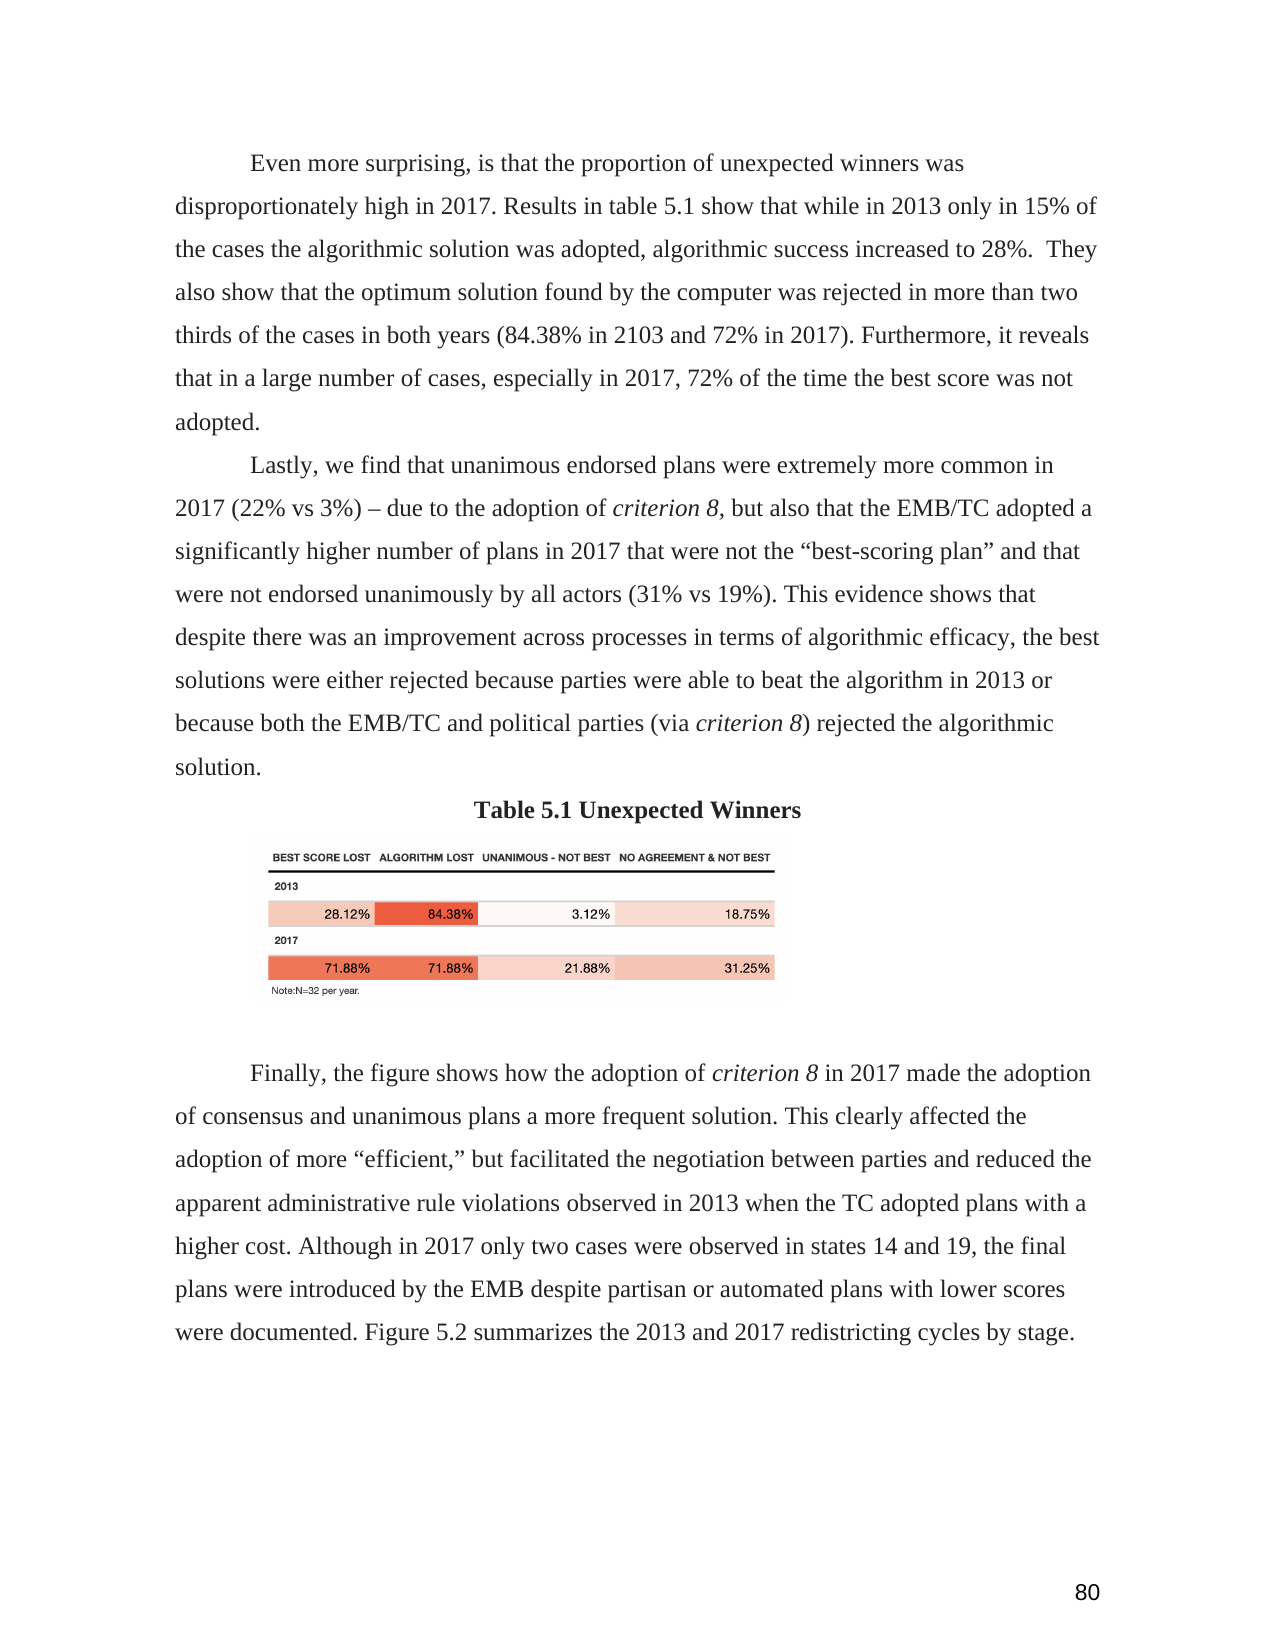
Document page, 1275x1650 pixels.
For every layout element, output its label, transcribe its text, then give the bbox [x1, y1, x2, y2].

picture [250, 837, 790, 1002]
text Finally, the figure shows how the adoption of criterion 8 in 2017 made the adoption of consensus and unanimous plans a more frequent solution. This clearly affected the adoption of more “efficient,” but facilitated the negotiation between parties and reduced the apparent administrative rule violations observed in 2013 when the TC adopted plans with a higher cost. Although in 2017 only two cases were observed in states 14 and 19, the final plans were introduced by the EMB despite partisan or automated plans with lower scores were documented. Figure 5.2 summarizes the 2013 and 2017 redistricting cycles by stage. [175, 1058, 1100, 1346]
text Lastly, we find that unanimous endorsed plans were extremely more common in 2017 (22% vs 3%) – due to the adoption of criterion 8, but also that the EMB/TC adopted a significantly higher number of plans in 2017 that were not the “best-scoring plan” and that were not endorsed unanimously by all actors (31% vs 19%). This evidence shows that despite there was an improvement across processes in terms of algorithmic efficacy, the best solutions were either rejected because parties were able to beat the algorithm in 2013 or because both the EMB/TC and political parties (via criterion 8) rejected the algorithmic solution. [175, 450, 1100, 780]
text Table 5.1 Unexpected Winners [175, 795, 1100, 823]
text Even more surprising, is that the proportion of unexpected winners was disproportionately high in 2017. Results in table 5.1 show that while in 2013 only in 15% of the cases the algorithmic solution was adopted, algorithmic success increased to 28%. They also show that the optimum solution found by the computer was rejected in more than two thirds of the cases in both years (84.38% in 2103 and 72% in 2017). Furthermore, it reveals that in a large number of cases, especially in 2017, 72% of the time the best score was not adopted. [175, 148, 1100, 435]
